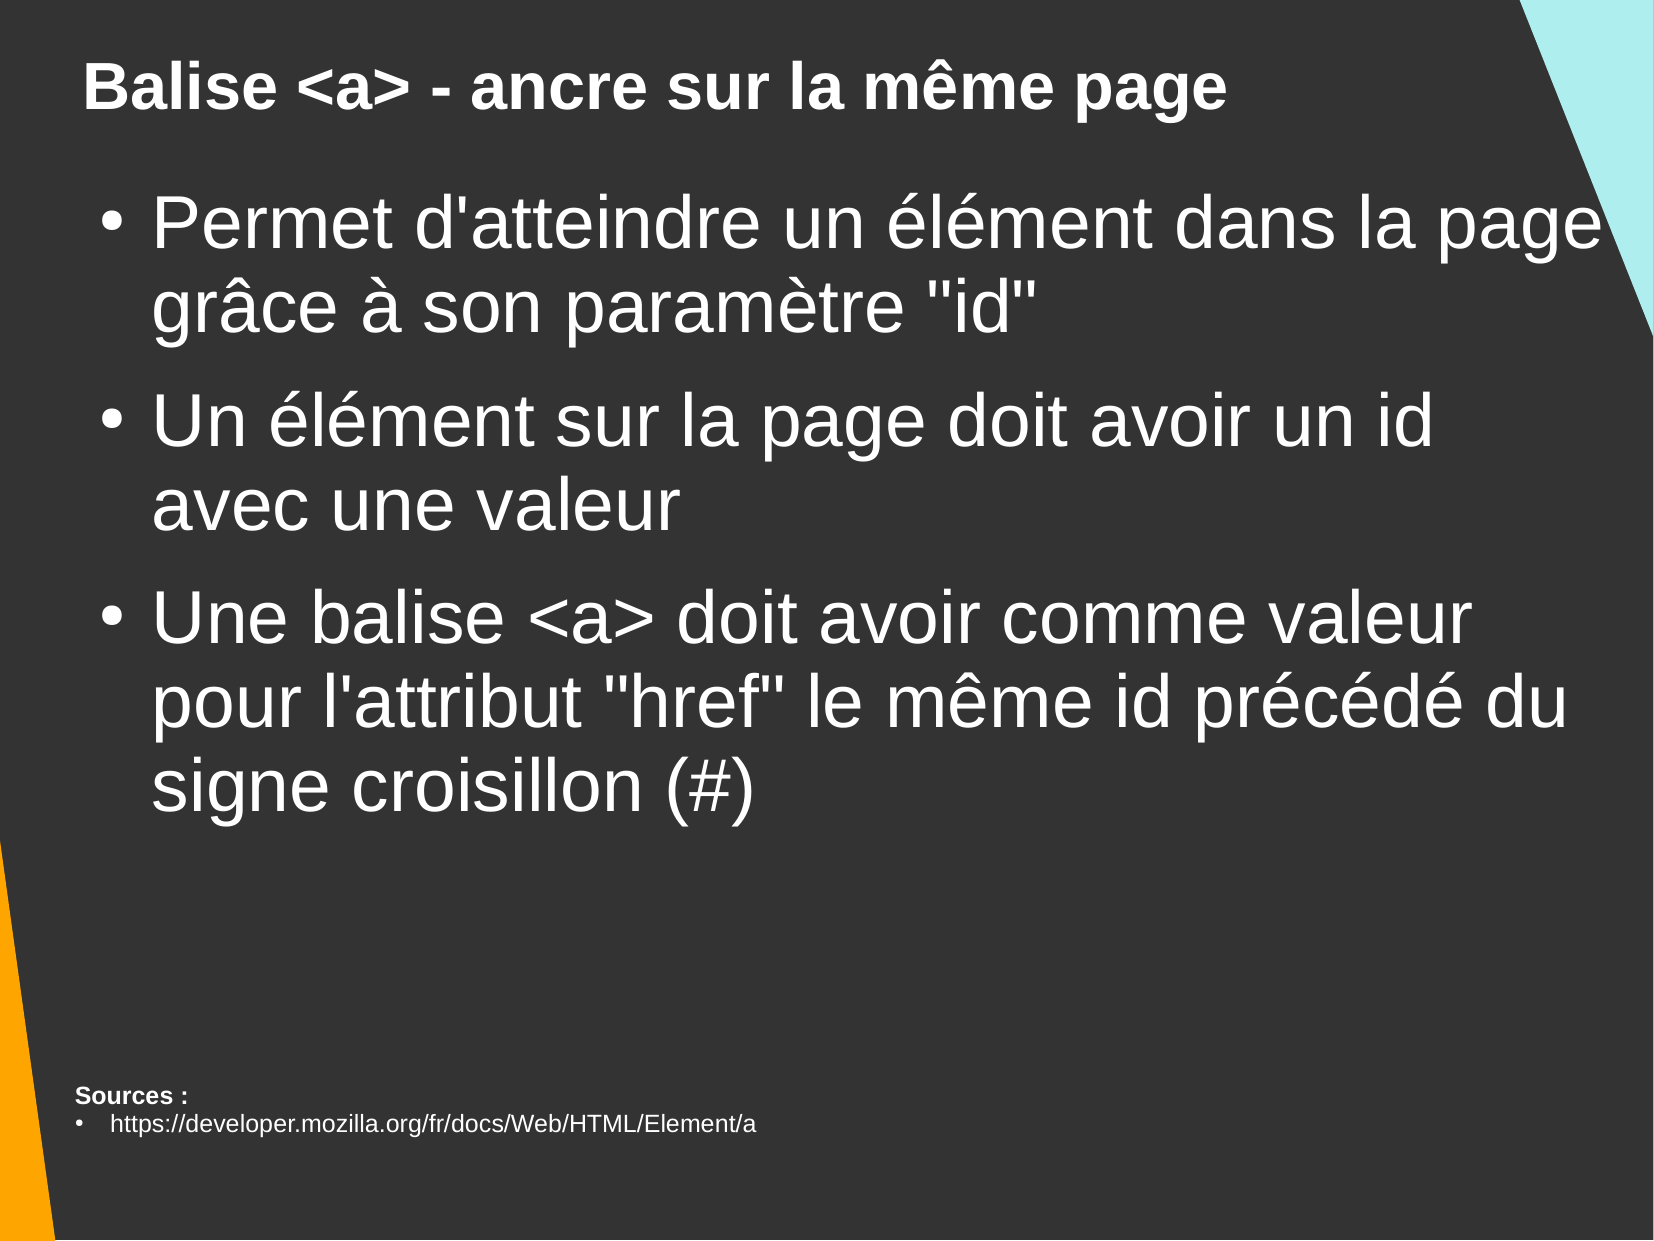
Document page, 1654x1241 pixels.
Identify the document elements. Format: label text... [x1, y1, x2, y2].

list Permet d'atteindre un élément dans la page grâce à son paramètre "id" Un élément sur la page doit avoir un id avec une valeur Une balise <a> doit avoir comme valeur pour l'attribut "href" le même id précédé du signe croisillon (#) [80, 180, 1605, 863]
text_box Sources : https://developer.mozilla.org/fr/docs/Web/HTML/Element/a [60, 1074, 1546, 1241]
text_box [1519, 0, 1654, 339]
text_box [0, 840, 56, 1241]
title Balise <a> - ancre sur la même page [82, 49, 1571, 152]
